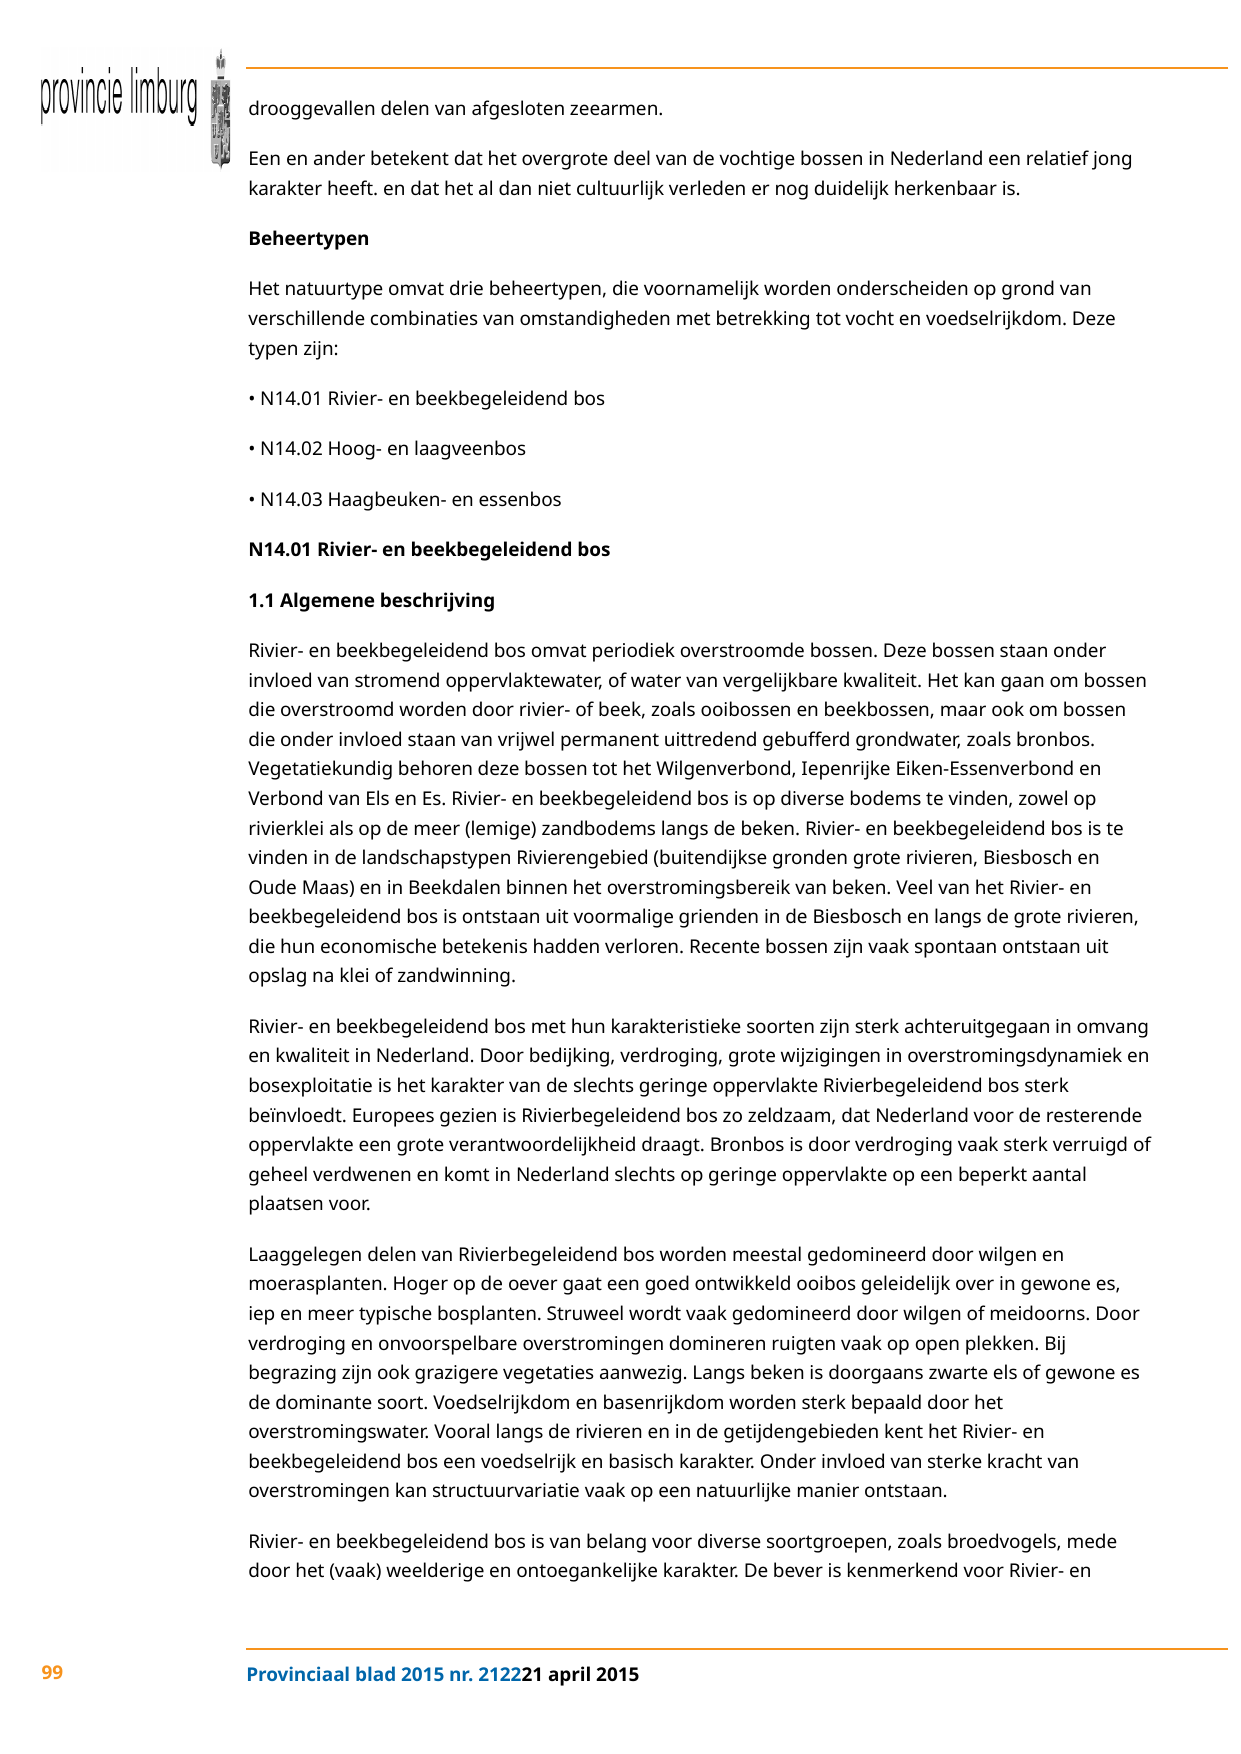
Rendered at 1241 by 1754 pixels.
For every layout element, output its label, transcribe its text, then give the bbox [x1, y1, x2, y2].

text Een en ander betekent dat het overgrote deel van de vochtige bossen in Nederland een relatief jong karakter heeft. en dat het al dan niet cultuurlijk verleden er nog duidelijk herkenbaar is. [248, 145, 1152, 201]
text Het natuurtype omvat drie beheertypen, die voornamelijk worden onderscheiden op grond van verschillende combinaties van omstandigheden met betrekking tot vocht en voedselrijkdom. Deze typen zijn: [248, 276, 1152, 361]
text Beheertypen [248, 225, 1152, 251]
text Rivier- en beekbegeleidend bos omvat periodiek overstroomde bossen. Deze bossen staan onder invloed van stromend oppervlaktewater, of water van vergelijkbare kwaliteit. Het kan gaan om bossen die overstroomd worden door rivier- of beek, zoals ooibossen en beekbossen, maar ook om bossen die onder invloed staan van vrijwel permanent uittredend gebufferd grondwater, zoals bronbos. Vegetatiekundig behoren deze bossen tot het Wilgenverbond, Iepenrijke Eiken-Essenverbond en Verbond van Els en Es. Rivier- en beekbegeleidend bos is op diverse bodems te vinden, zowel op rivierklei als op de meer (lemige) zandbodems langs de beken. Rivier- en beekbegeleidend bos is te vinden in de landschapstypen Rivierengebied (buitendijkse gronden grote rivieren, Biesbosch en Oude Maas) en in Beekdalen binnen het overstromingsbereik van beken. Veel van het Rivier- en beekbegeleidend bos is ontstaan uit voormalige grienden in de Biesbosch en langs de grote rivieren, die hun economische betekenis hadden verloren. Recente bossen zijn vaak spontaan ontstaan uit opslag na klei of zandwinning. [248, 637, 1152, 988]
text • N14.02 Hoog- en laagveenbos [248, 436, 1152, 461]
text Laaggelegen delen van Rivierbegeleidend bos worden meestal gedomineerd door wilgen en moerasplanten. Hoger op de oever gaat een goed ontwikkeld ooibos geleidelijk over in gewone es, iep en meer typische bosplanten. Struweel wordt vaak gedomineerd door wilgen of meidoorns. Door verdroging en onvoorspelbare overstromingen domineren ruigten vaak op open plekken. Bij begrazing zijn ook grazigere vegetaties aanwezig. Langs beken is doorgaans zwarte els of gewone es de dominante soort. Voedselrijkdom en basenrijkdom worden sterk bepaald door het overstromingswater. Vooral langs de rivieren en in de getijdengebieden kent het Rivier- en beekbegeleidend bos een voedselrijk en basisch karakter. Onder invloed van sterke kracht van overstromingen kan structuurvariatie vaak op een natuurlijke manier ontstaan. [248, 1241, 1152, 1503]
picture [41, 47, 231, 172]
text drooggevallen delen van afgesloten zeearmen. [248, 95, 1152, 121]
text • N14.03 Haagbeuken- en essenbos [248, 486, 1152, 512]
text Rivier- en beekbegeleidend bos is van belang voor diverse soortgroepen, zoals broedvogels, mede door het (vaak) weelderige en ontoegankelijke karakter. De bever is kenmerkend voor Rivier- en [248, 1528, 1152, 1583]
text Rivier- en beekbegeleidend bos met hun karakteristieke soorten zijn sterk achteruitgegaan in omvang en kwaliteit in Nederland. Door bedijking, verdroging, grote wijzigingen in overstromingsdynamiek en bosexploitatie is het karakter van de slechts geringe oppervlakte Rivierbegeleidend bos sterk beïnvloedt. Europees gezien is Rivierbegeleidend bos zo zeldzaam, dat Nederland voor de resterende oppervlakte een grote verantwoordelijkheid draagt. Bronbos is door verdroging vaak sterk verruigd of geheel verdwenen en komt in Nederland slechts op geringe oppervlakte op een beperkt aantal plaatsen voor. [248, 1013, 1152, 1216]
text • N14.01 Rivier- en beekbegeleidend bos [248, 385, 1152, 411]
text 1.1 Algemene beschrijving [248, 587, 1152, 613]
text N14.01 Rivier- en beekbegeleidend bos [248, 536, 1152, 562]
